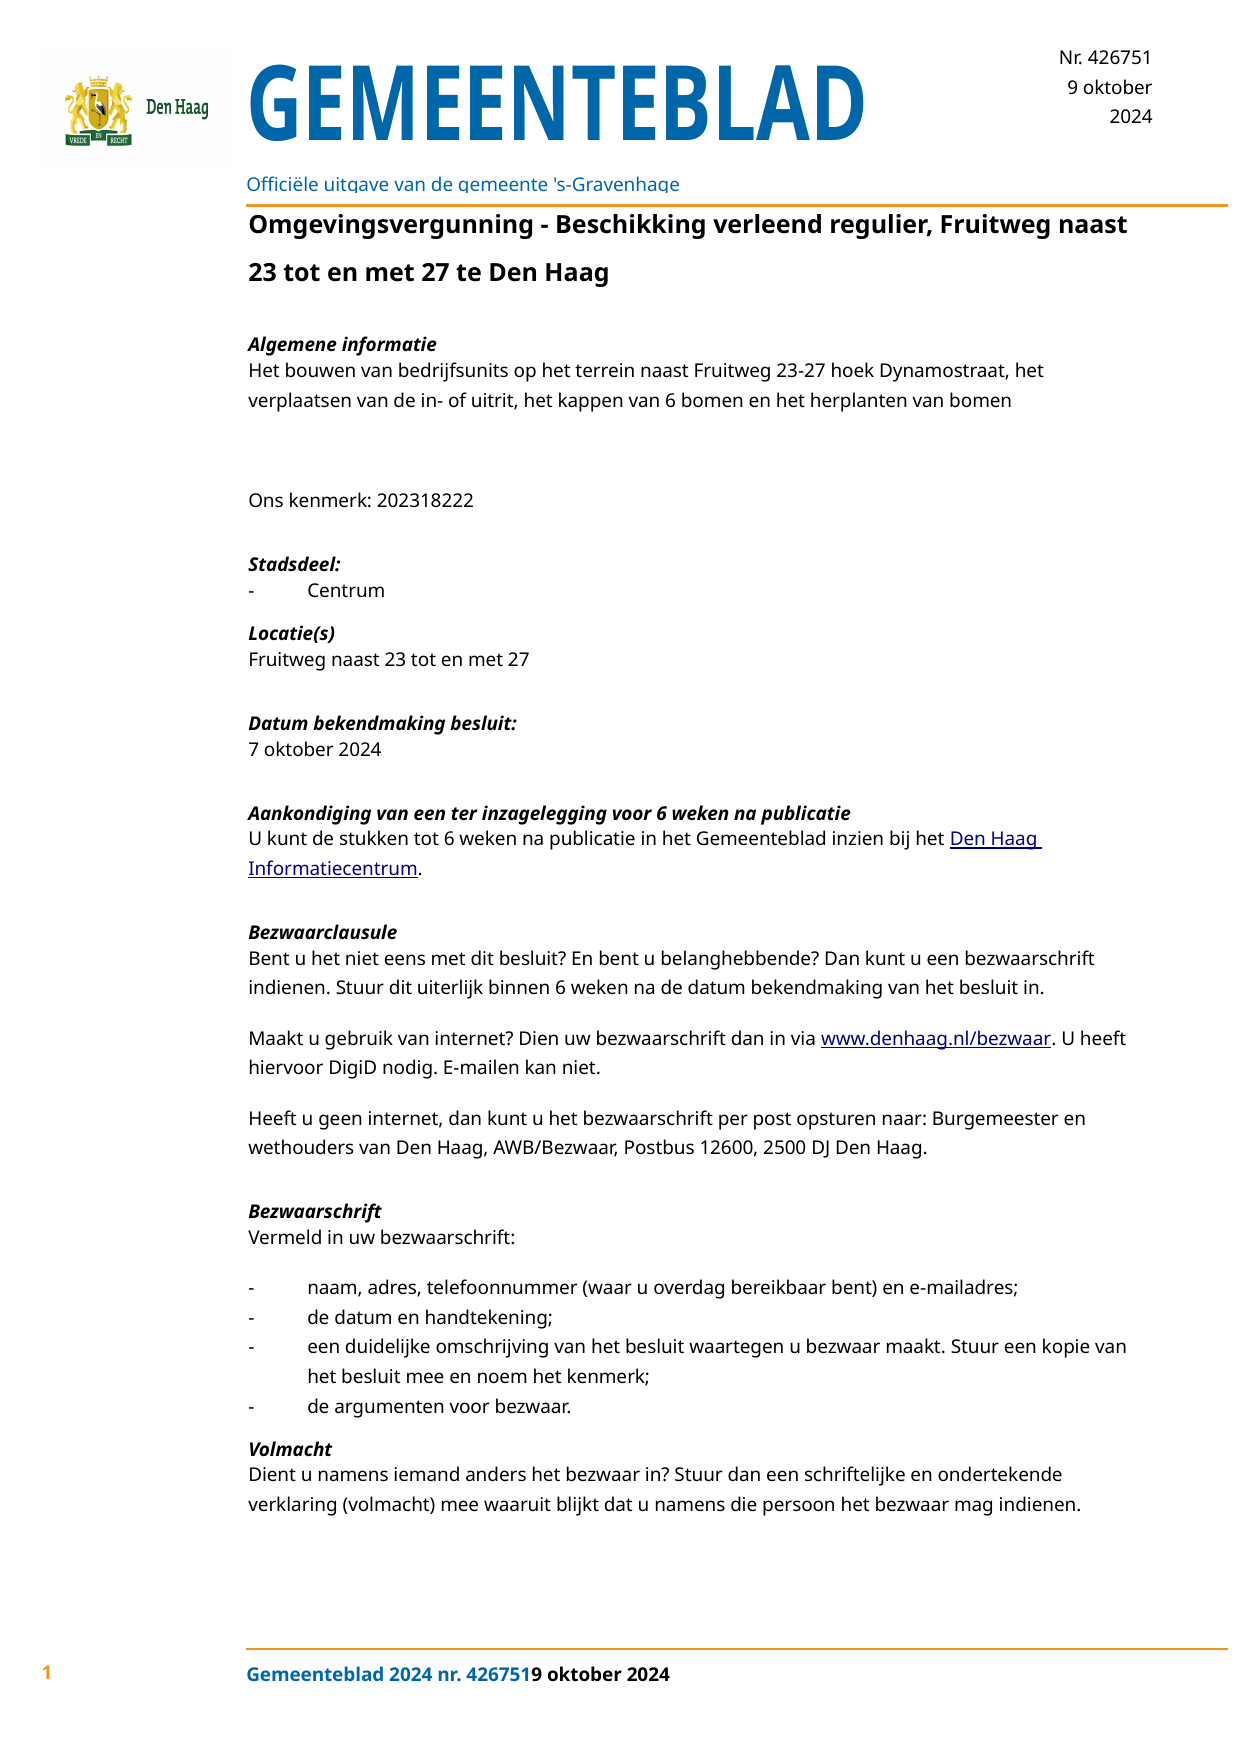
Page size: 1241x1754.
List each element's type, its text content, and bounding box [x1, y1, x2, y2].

text Omgevingsvergunning - Beschikking verleend regulier, Fruitweg naast 23 tot en met 27 te Den Haag [248, 207, 1152, 288]
text Vermeld in uw bezwaarschrift: [248, 1224, 1152, 1250]
text Algemene informatie [248, 331, 1152, 357]
text Stadsdeel: [248, 552, 1152, 577]
text Bent u het niet eens met dit besluit? En bent u belanghebbende? Dan kunt u een bezwaarschrift indienen. Stuur dit uiterlijk binnen 6 weken na de datum bekendmaking van het besluit in. [248, 945, 1152, 1000]
text Aankondiging van een ter inzagelegging voor 6 weken na publicatie [248, 800, 1152, 826]
text Bezwaarclausule [248, 919, 1152, 945]
text Bezwaarschrift [248, 1198, 1152, 1224]
list Centrum [248, 577, 1152, 603]
text U kunt de stukken tot 6 weken na publicatie in het Gemeenteblad inzien bij het Den Haag Informatiecentrum. [248, 826, 1152, 881]
text Het bouwen van bedrijfsunits op het terrein naast Fruitweg 23-27 hoek Dynamostraat, het verplaatsen van de in- of uitrit, het kappen van 6 bomen en het herplanten van bomen [248, 357, 1152, 412]
text Heeft u geen internet, dan kunt u het bezwaarschrift per post opsturen naar: Burgemeester en wethouders van Den Haag, AWB/Bezwaar, Postbus 12600, 2500 DJ Den Haag. [248, 1105, 1152, 1160]
list een duidelijke omschrijving van het besluit waartegen u bezwaar maakt. Stuur een kopie van het besluit mee en noem het kenmerk; [248, 1334, 1152, 1389]
picture [41, 47, 231, 172]
list naam, adres, telefoonnummer (waar u overdag bereikbaar bent) en e-mailadres; [248, 1274, 1152, 1300]
text Fruitweg naast 23 tot en met 27 [248, 646, 1152, 672]
text Dient u namens iemand anders het bezwaar in? Stuur dan een schriftelijke en ondertekende verklaring (volmacht) mee waaruit blijkt dat u namens die persoon het bezwaar mag indienen. [248, 1462, 1152, 1517]
text Ons kenmerk: 202318222 [248, 488, 1152, 513]
text Datum bekendmaking besluit: [248, 710, 1152, 736]
text Maakt u gebruik van internet? Dien uw bezwaarschrift dan in via www.denhaag.nl/bezwaar. U heeft hiervoor DigiD nodig. E-mailen kan niet. [248, 1025, 1152, 1080]
text 7 oktober 2024 [248, 736, 1152, 762]
text Locatie(s) [248, 620, 1152, 646]
list de datum en handtekening; [248, 1304, 1152, 1330]
text Volmacht [248, 1436, 1152, 1462]
list de argumenten voor bezwaar. [248, 1393, 1152, 1418]
